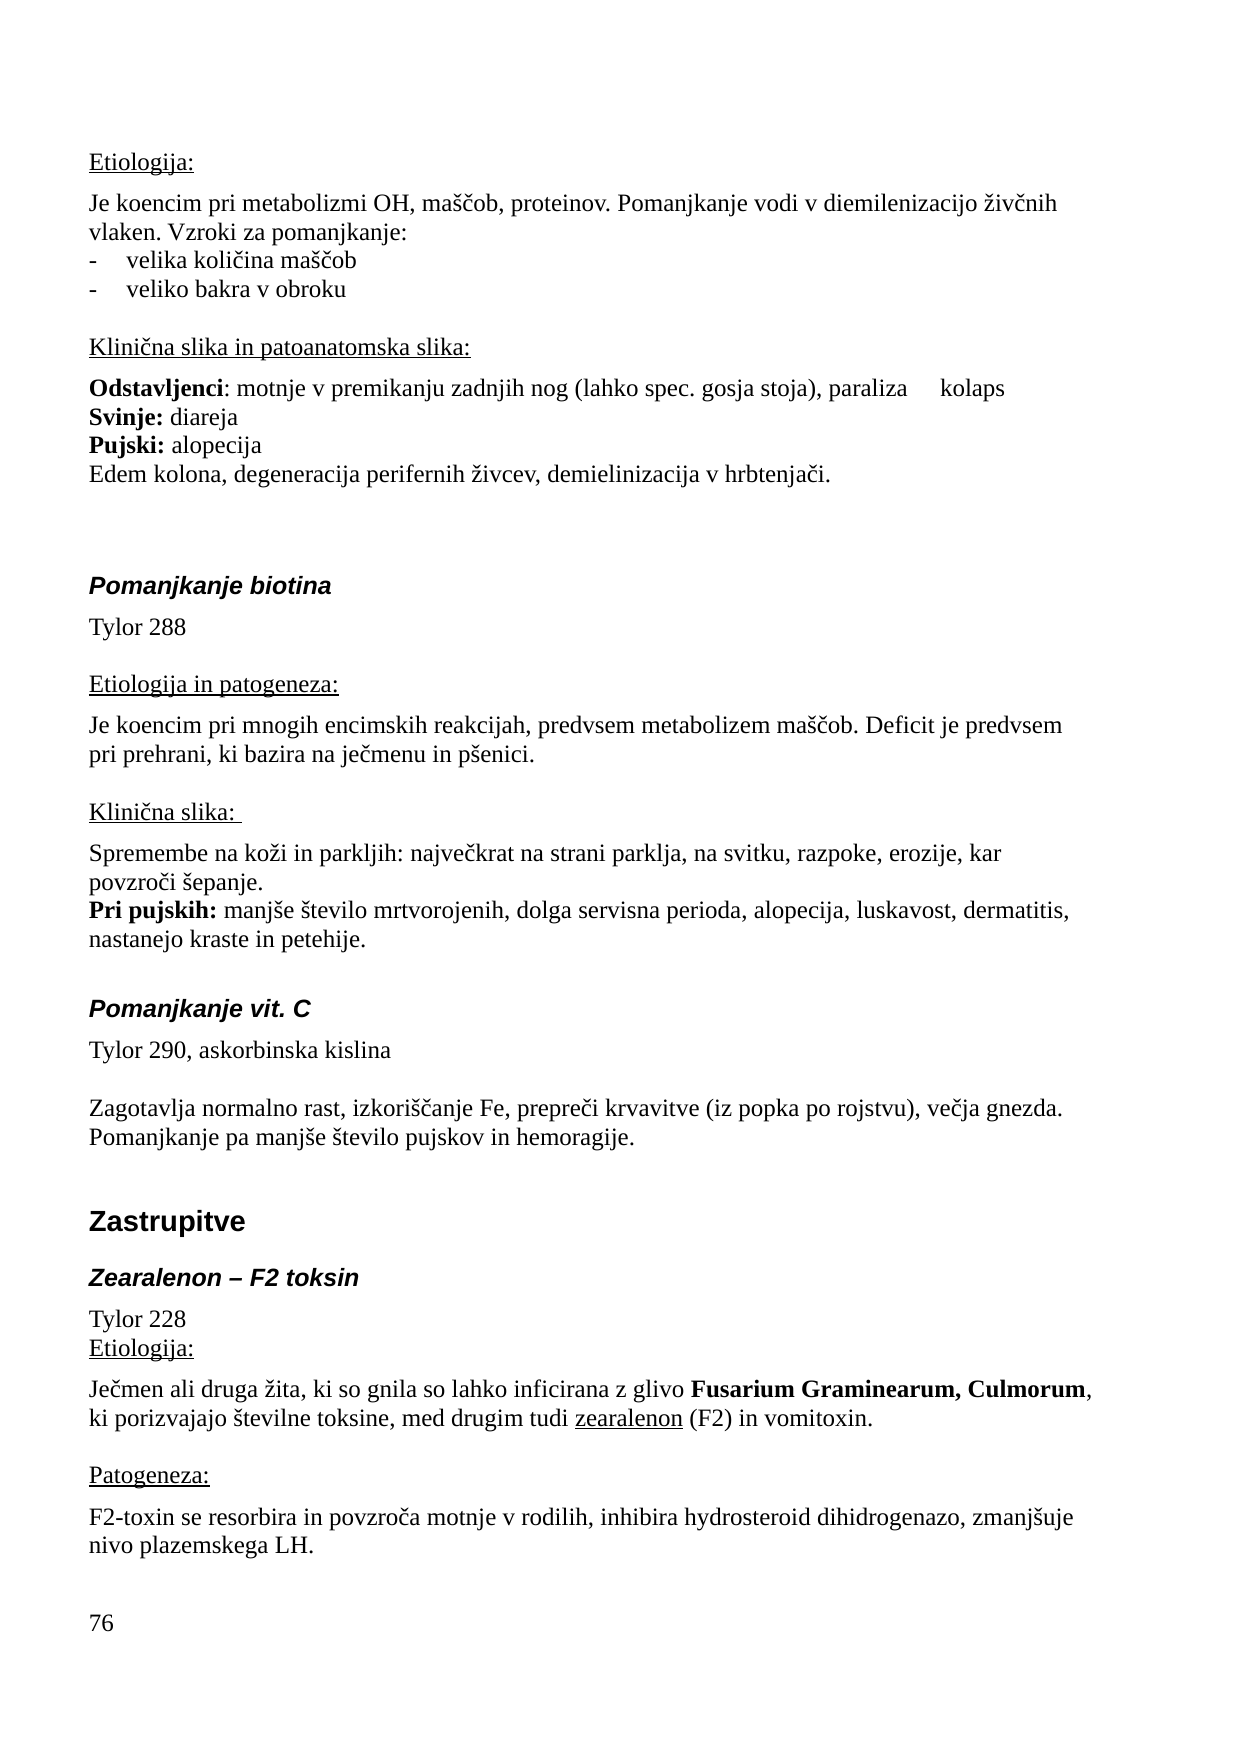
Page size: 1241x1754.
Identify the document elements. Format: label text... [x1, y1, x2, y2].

text Spremembe na koži in parkljih: največkrat na strani parklja, na svitku, razpoke, erozije, kar povzroči šepanje. [89, 838, 1092, 896]
list velika količina maščob [89, 246, 1092, 274]
text Svinje: diareja [89, 402, 1092, 431]
subtitle Zearalenon – F2 toksin [89, 1263, 1092, 1292]
text Ječmen ali druga žita, ki so gnila so lahko inficirana z glivo Fusarium Graminearum, Culmorum, ki porizvajajo številne toksine, med drugim tudi zearalenon (F2) in vomitoxin. [89, 1374, 1092, 1432]
text Edem kolona, degeneracija perifernih živcev, demielinizacija v hrbtenjači. [89, 459, 1092, 488]
subtitle Klinična slika in patoanatomska slika: [89, 332, 1092, 361]
subtitle Klinična slika: [89, 797, 1092, 826]
subtitle Etiologija: [89, 147, 1092, 176]
text Zagotavlja normalno rast, izkoriščanje Fe, prepreči krvavitve (iz popka po rojstvu), večja gnezda. Pomanjkanje pa manjše število pujskov in hemoragije. [89, 1093, 1092, 1151]
text Tylor 228 [89, 1304, 1092, 1333]
subtitle Pomanjkanje biotina [89, 571, 1092, 599]
text F2-toxin se resorbira in povzroča motnje v rodilih, inhibira hydrosteroid dihidrogenazo, zmanjšuje nivo plazemskega LH. [89, 1502, 1092, 1559]
text Je koencim pri metabolizmi OH, maščob, proteinov. Pomanjkanje vodi v diemilenizacijo živčnih vlaken. Vzroki za pomanjkanje: [89, 188, 1092, 246]
text Pujski: alopecija [89, 431, 1092, 459]
text Tylor 290, askorbinska kislina [89, 1036, 1092, 1064]
list veliko bakra v obroku [89, 274, 1092, 303]
subtitle Etiologija in patogeneza: [89, 669, 1092, 698]
text Pri pujskih: manjše število mrtvorojenih, dolga servisna perioda, alopecija, luskavost, dermatitis, nastanejo kraste in petehije. [89, 896, 1092, 953]
subtitle Etiologija: [89, 1333, 1092, 1362]
subtitle Patogeneza: [89, 1460, 1092, 1489]
text Odstavljenci: motnje v premikanju zadnjih nog (lahko spec. gosja stoja), paraliza  kolaps [89, 373, 1092, 402]
text Je koencim pri mnogih encimskih reakcijah, predvsem metabolizem maščob. Deficit je predvsem pri prehrani, ki bazira na ječmenu in pšenici. [89, 711, 1092, 768]
text Tylor 288 [89, 612, 1092, 641]
subtitle Pomanjkanje vit. C [89, 994, 1092, 1023]
subtitle Zastrupitve [89, 1204, 1092, 1238]
